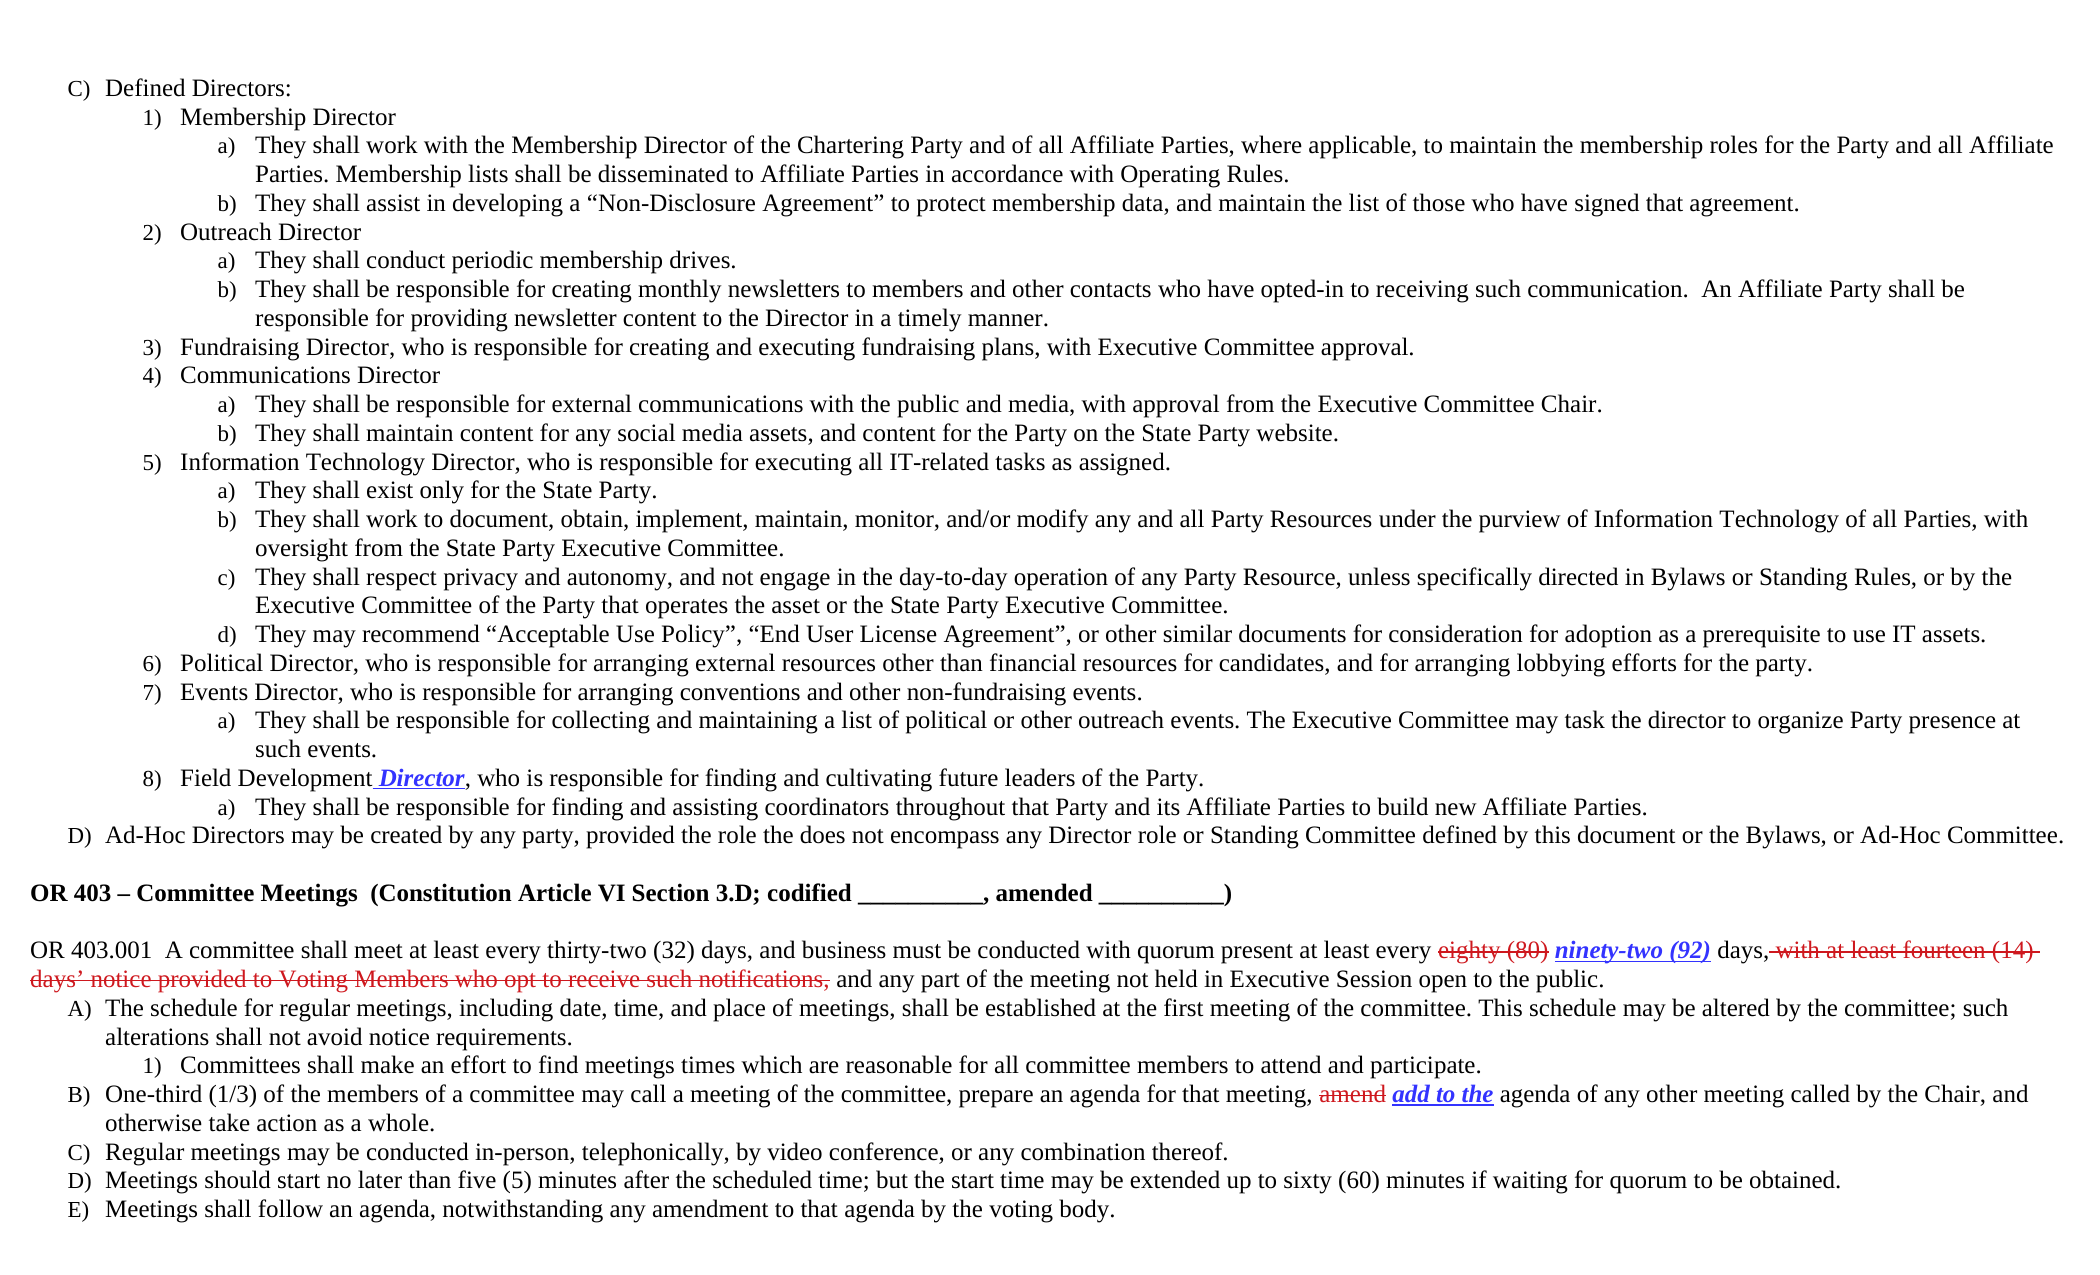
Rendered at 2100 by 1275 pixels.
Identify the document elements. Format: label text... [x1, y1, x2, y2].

list They shall conduct periodic membership drives. [217, 246, 2070, 274]
list Field Development Director, who is responsible for finding and cultivating future leaders of the Party. [142, 763, 2070, 792]
text OR 403 – Committee Meetings (Constitution Article VI Section 3.D; codified __________, amended __________) [30, 878, 2070, 907]
list One-third (1/3) of the members of a committee may call a meeting of the committee, prepare an agenda for that meeting, amend add to the agenda of any other meeting called by the Chair, and otherwise take action as a whole. [67, 1079, 2070, 1137]
list They shall assist in developing a “Non-Disclosure Agreement” to protect membership data, and maintain the list of those who have signed that agreement. [217, 188, 2070, 217]
list Regular meetings may be conducted in-person, telephonically, by video conference, or any combination thereof. [67, 1137, 2070, 1166]
list The schedule for regular meetings, including date, time, and place of meetings, shall be established at the first meeting of the committee. This schedule may be altered by the committee; such alterations shall not avoid notice requirements. [67, 993, 2070, 1051]
list Defined Directors: [67, 73, 2070, 102]
list Committees shall make an effort to find meetings times which are reasonable for all committee members to attend and participate. [142, 1051, 2070, 1079]
list Membership Director [142, 102, 2070, 131]
list They shall maintain content for any social media assets, and content for the Party on the State Party website. [217, 418, 2070, 447]
list Outreach Director [142, 217, 2070, 246]
list They shall be responsible for creating monthly newsletters to members and other contacts who have opted-in to receiving such communication. An Affiliate Party shall be responsible for providing newsletter content to the Director in a timely manner. [217, 274, 2070, 332]
list They shall respect privacy and autonomy, and not engage in the day-to-day operation of any Party Resource, unless specifically directed in Bylaws or Standing Rules, or by the Executive Committee of the Party that operates the asset or the State Party Executive Committee. [217, 562, 2070, 619]
list They shall work with the Membership Director of the Chartering Party and of all Affiliate Parties, where applicable, to maintain the membership roles for the Party and all Affiliate Parties. Membership lists shall be disseminated to Affiliate Parties in accordance with Operating Rules. [217, 131, 2070, 188]
list Political Director, who is responsible for arranging external resources other than financial resources for candidates, and for arranging lobbying efforts for the party. [142, 648, 2070, 677]
list They shall work to document, obtain, implement, maintain, monitor, and/or modify any and all Party Resources under the purview of Information Technology of all Parties, with oversight from the State Party Executive Committee. [217, 504, 2070, 562]
list Meetings shall follow an agenda, notwithstanding any amendment to that agenda by the voting body. [67, 1194, 2070, 1223]
list They shall be responsible for finding and assisting coordinators throughout that Party and its Affiliate Parties to build new Affiliate Parties. [217, 792, 2070, 821]
list They may recommend “Acceptable Use Policy”, “End User License Agreement”, or other similar documents for consideration for adoption as a prerequisite to use IT assets. [217, 619, 2070, 648]
list They shall exist only for the State Party. [217, 476, 2070, 504]
list They shall be responsible for collecting and maintaining a list of political or other outreach events. The Executive Committee may task the director to organize Party presence at such events. [217, 706, 2070, 763]
list Fundraising Director, who is responsible for creating and executing fundraising plans, with Executive Committee approval. [142, 332, 2070, 361]
list Meetings should start no later than five (5) minutes after the scheduled time; but the start time may be extended up to sixty (60) minutes if waiting for quorum to be obtained. [67, 1166, 2070, 1194]
list Ad-Hoc Directors may be created by any party, provided the role the does not encompass any Director role or Standing Committee defined by this document or the Bylaws, or Ad-Hoc Committee. [67, 821, 2070, 849]
list They shall be responsible for external communications with the public and media, with approval from the Executive Committee Chair. [217, 389, 2070, 418]
list Events Director, who is responsible for arranging conventions and other non-fundraising events. [142, 677, 2070, 706]
text OR 403.001 A committee shall meet at least every thirty-two (32) days, and business must be conducted with quorum present at least every eighty (80) ninety-two (92) days, with at least fourteen (14) days’ notice provided to Voting Members who opt to receive such notifications, and any part of the meeting not held in Executive Session open to the public. [30, 936, 2070, 993]
list Communications Director [142, 361, 2070, 389]
list Information Technology Director, who is responsible for executing all IT-related tasks as assigned. [142, 447, 2070, 476]
